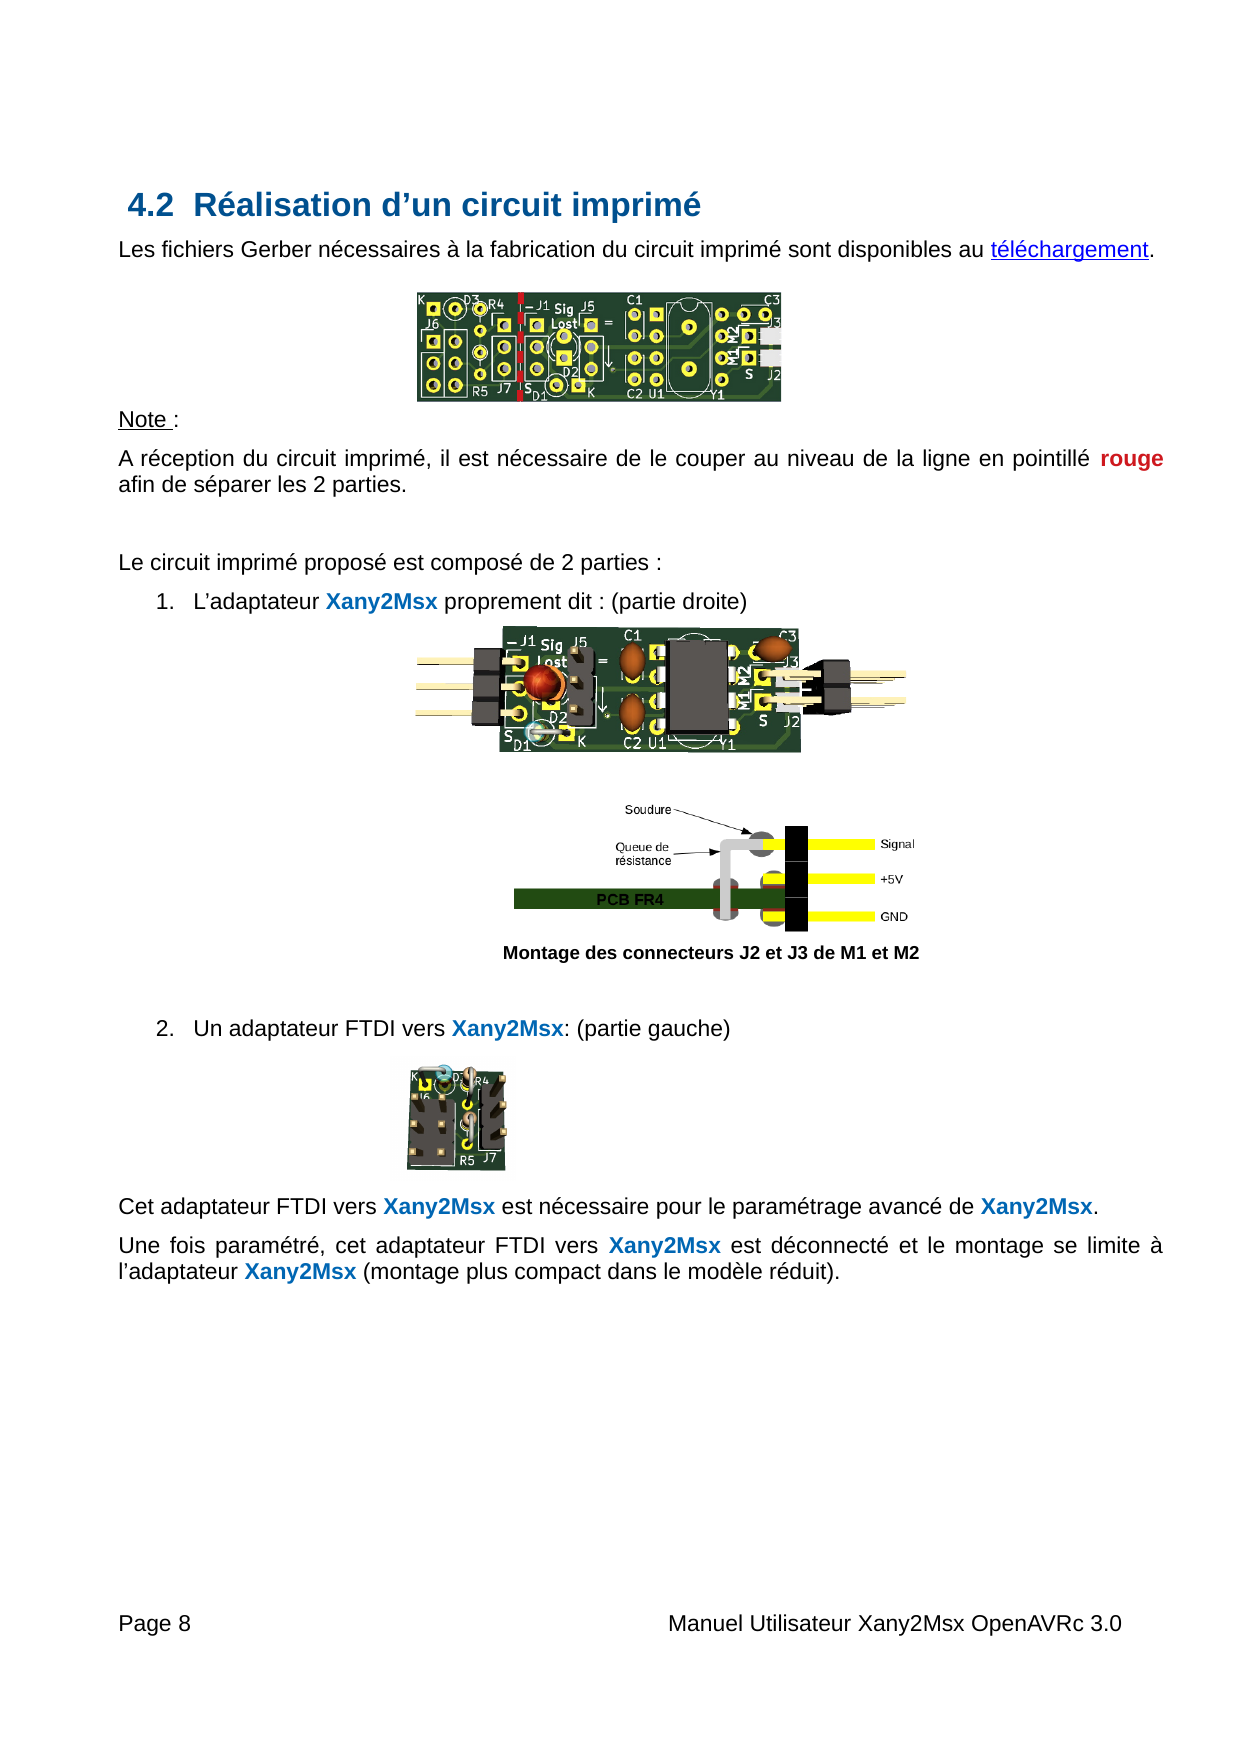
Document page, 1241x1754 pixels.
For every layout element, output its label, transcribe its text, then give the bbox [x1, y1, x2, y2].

text Cet adaptateur FTDI vers Xany2Msx est nécessaire pour le paramétrage avancé de Xany2Msx. [118, 1193, 1164, 1219]
text A réception du circuit imprimé, il est nécessaire de le couper au niveau de la ligne en pointillé rouge afin de séparer les 2 parties. [118, 445, 1164, 498]
text Les fichiers Gerber nécessaires à la fabrication du circuit imprimé sont disponibles au téléchargement. [118, 236, 1164, 263]
list Un adaptateur FTDI vers Xany2Msx: (partie gauche) [156, 1015, 1164, 1042]
text Note : [118, 406, 1164, 433]
picture [390, 1056, 517, 1181]
picture [409, 626, 907, 754]
text Une fois paramétré, cet adaptateur FTDI vers Xany2Msx est déconnecté et le montage se limite à l’adaptateur Xany2Msx (montage plus compact dans le modèle réduit). [118, 1232, 1164, 1284]
list L’adaptateur Xany2Msx proprement dit : (partie droite) [156, 588, 1164, 614]
text Montage des connecteurs J2 et J3 de M1 et M2 [118, 938, 1164, 964]
subtitle Réalisation d’un circuit imprimé [118, 185, 1164, 224]
picture [506, 799, 921, 932]
text Le circuit imprimé proposé est composé de 2 parties : [118, 549, 1164, 576]
picture [417, 292, 782, 402]
